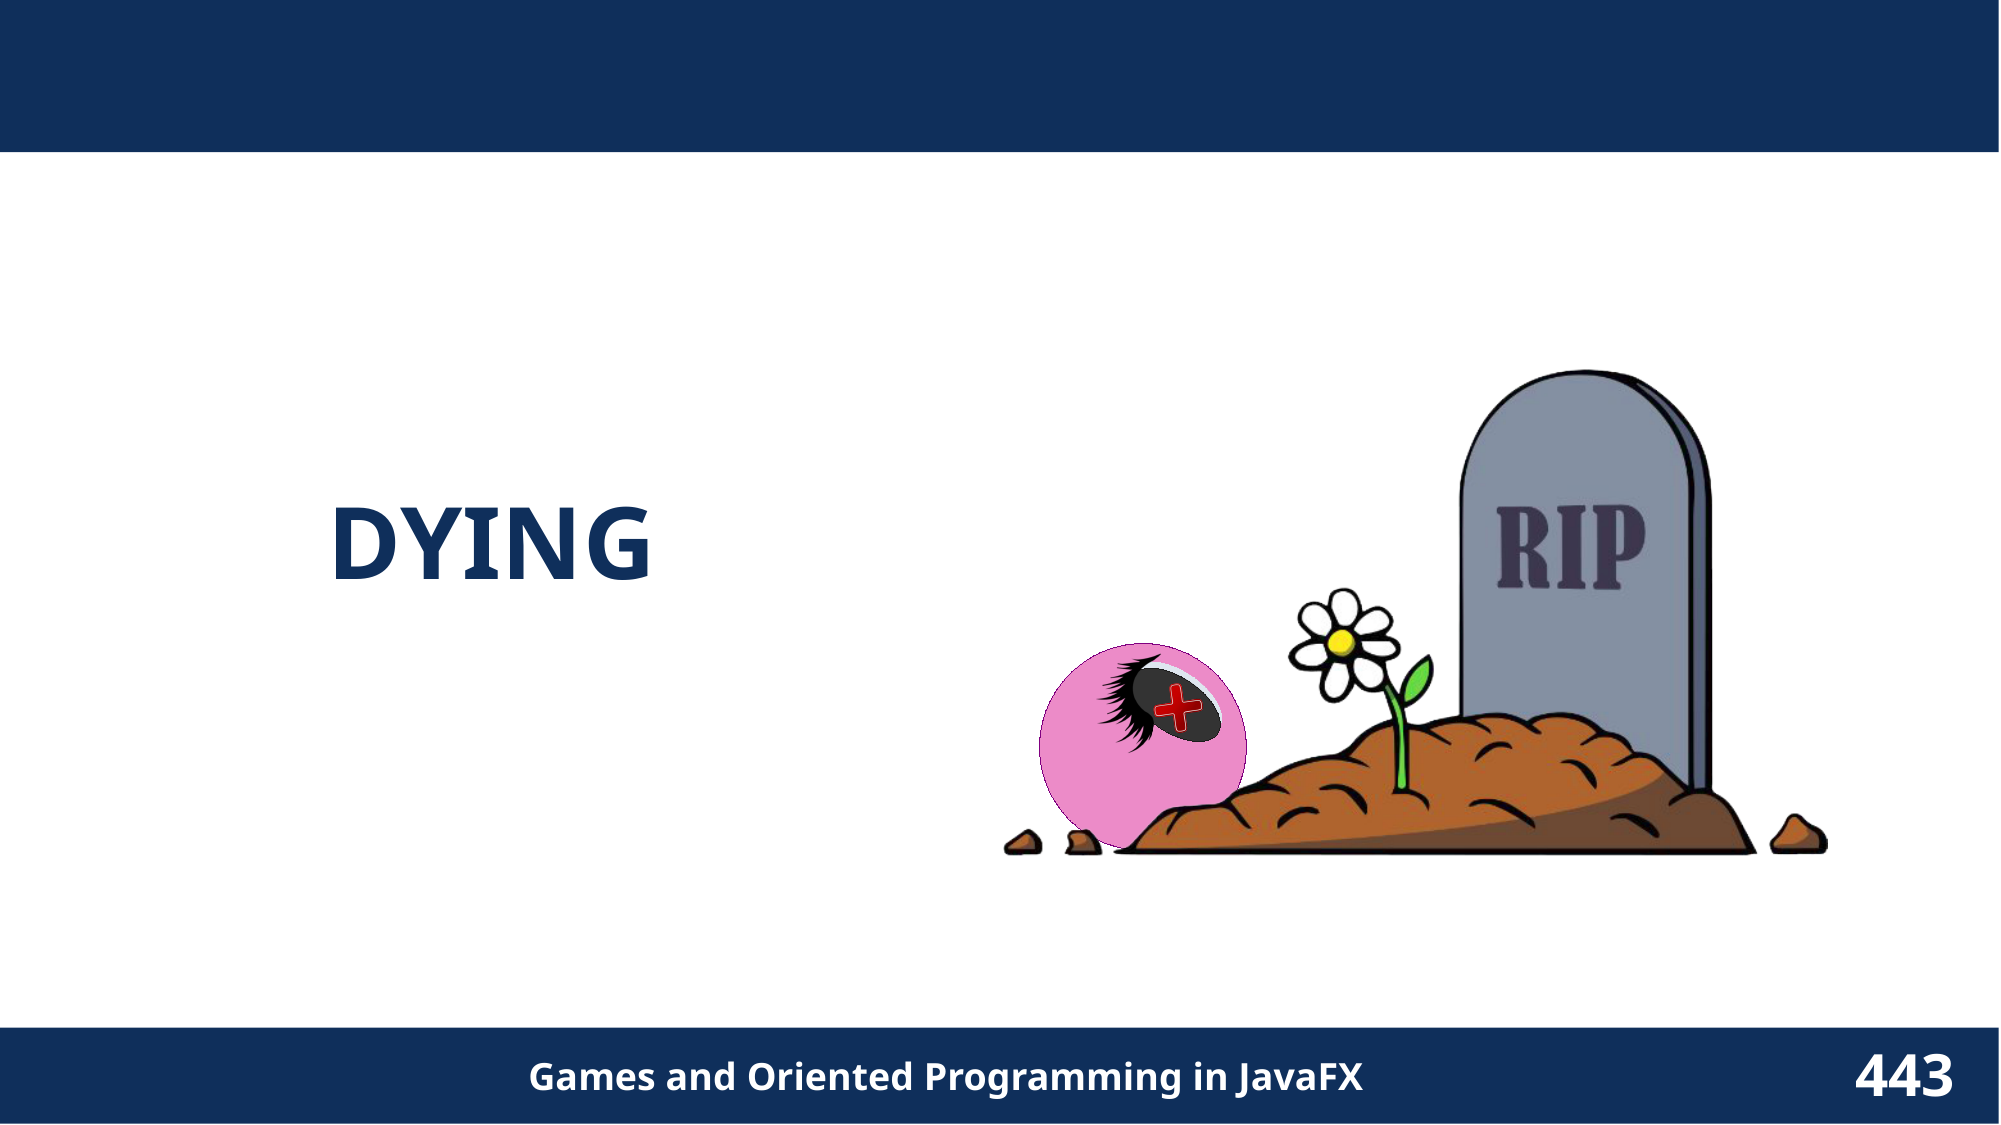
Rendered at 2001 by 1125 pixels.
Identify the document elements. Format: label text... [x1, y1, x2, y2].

text_box DYING [0, 472, 1003, 608]
picture [1003, 363, 1828, 857]
